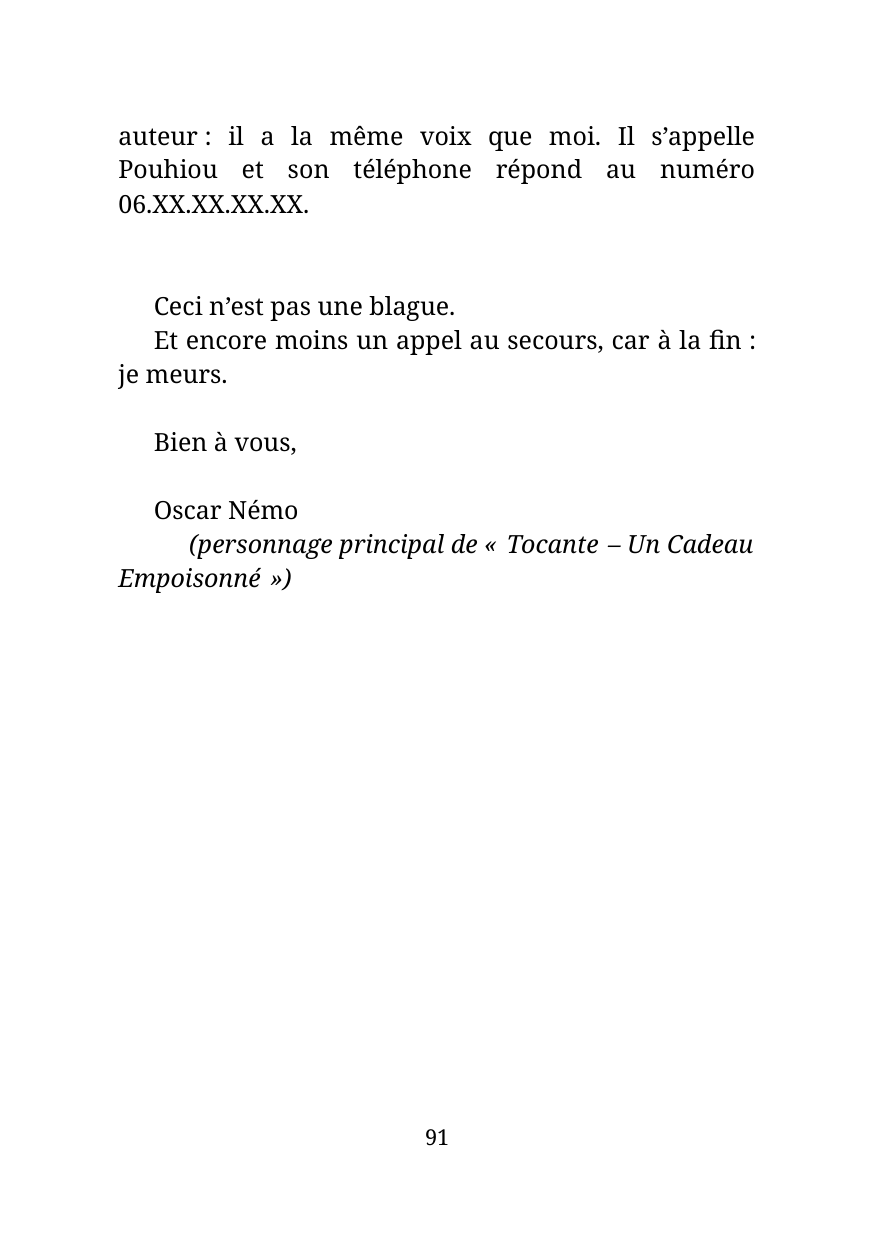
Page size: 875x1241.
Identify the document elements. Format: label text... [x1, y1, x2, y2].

text auteur : il a la même voix que moi. Il s’appelle Pouhiou et son téléphone répond au numéro 06.XX.XX.XX.XX. [118, 118, 756, 220]
text (personnage principal de « Tocante – Un Cadeau Empoisonné ») [118, 527, 756, 595]
text Oscar Némo [118, 493, 756, 527]
text Et encore moins un appel au secours, car à la fin : je meurs. [118, 322, 756, 391]
text Ceci n’est pas une blague. [118, 288, 756, 322]
text Bien à vous, [118, 425, 756, 459]
